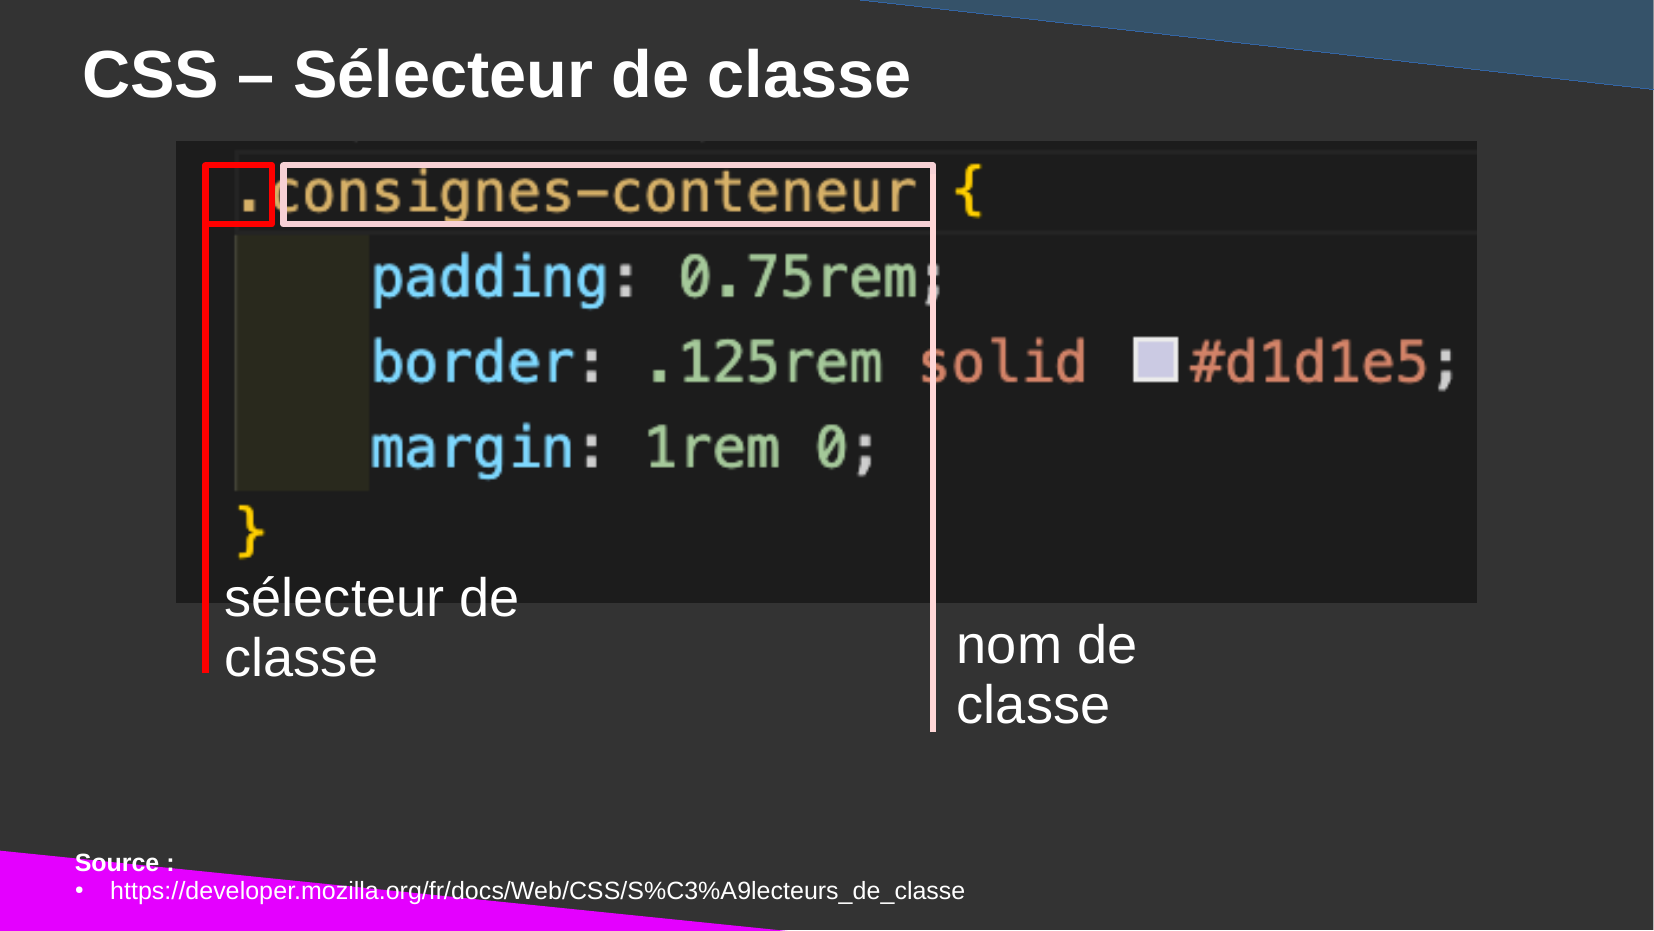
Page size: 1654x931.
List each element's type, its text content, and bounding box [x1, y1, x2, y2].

picture [176, 141, 1477, 603]
text_box [0, 850, 788, 931]
picture [287, 168, 930, 221]
text_box [860, 0, 1654, 90]
title sélecteur de classe [224, 566, 555, 689]
text_box Source : https://developer.mozilla.org/fr/docs/Web/CSS/S%C3%A9lecteurs_de_classe [60, 841, 1546, 913]
title nom de classe [956, 614, 1287, 736]
title CSS – Sélecteur de classe [82, 37, 1571, 114]
picture [209, 168, 269, 221]
